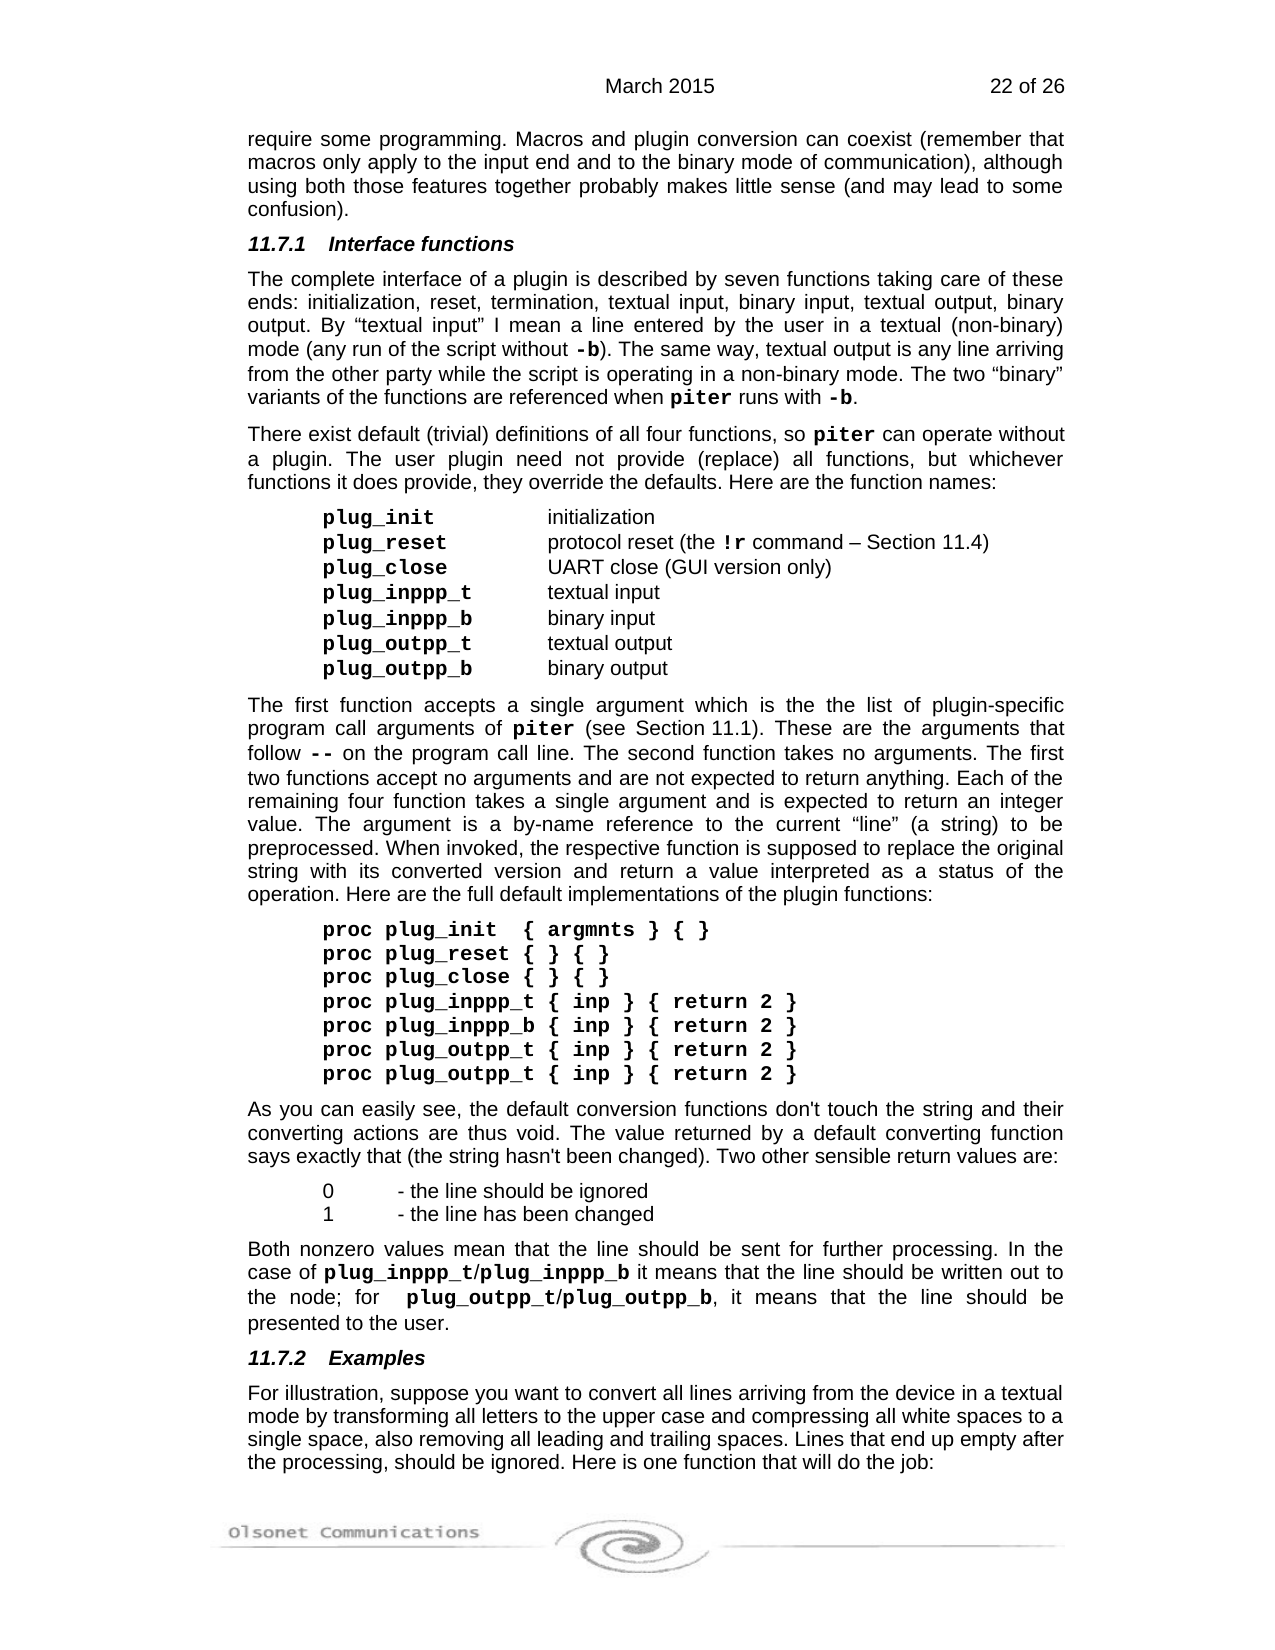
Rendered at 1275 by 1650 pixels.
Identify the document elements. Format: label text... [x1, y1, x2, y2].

text proc plug_outpp_t { inp } { return 2 } [247, 1062, 1065, 1086]
text There exist default (trivial) definitions of all four functions, so piter can operate without a plugin. The user plugin need not provide (replace) all functions, but whichever functions it does provide, they override the defaults. Here are the function names: [247, 422, 1065, 494]
text plug_init initialization [247, 506, 1065, 531]
text For illustration, suppose you want to convert all lines arriving from the device in a textual mode by transforming all letters to the upper case and compressing all white spaces to a single space, also removing all leading and trailing spaces. Lines that end up empty after the processing, should be ignored. Here is one function that will do the job: [247, 1381, 1065, 1474]
subtitle Examples [248, 1346, 1065, 1369]
text proc plug_outpp_t { inp } { return 2 } [247, 1039, 1065, 1062]
text plug_reset protocol reset (the !r command – Section 11.4) [247, 531, 1065, 556]
text The first function accepts a single argument which is the the list of plugin-specific program call arguments of piter (see Section 11.1). These are the arguments that follow -- on the program call line. The second function takes no arguments. The first two functions accept no arguments and are not expected to return anything. Each of the remaining four function takes a single argument and is expected to return an integer value. The argument is a by-name reference to the current “line” (a string) to be preprocessed. When invoked, the respective function is supposed to replace the original string with its converted version and return a value interpreted as a status of the operation. Here are the full default implementations of the plugin functions: [247, 693, 1065, 906]
text 1 - the line has been changed [247, 1203, 1065, 1226]
text plug_inppp_t textual input [247, 581, 1065, 606]
text The complete interface of a plugin is described by seven functions taking care of these ends: initialization, reset, termination, textual input, binary input, textual output, binary output. By “textual input” I mean a line entered by the user in a textual (non-binary) mode (any run of the script without -b). The same way, textual output is any line arriving from the other party while the script is operating in a non-binary mode. The two “binary” variants of the functions are referenced when piter runs with -b. [247, 267, 1065, 411]
text As you can easily see, the default conversion functions don't touch the string and their converting actions are thus void. The value returned by a default converting function says exactly that (the string hasn't been changed). Two other sensible return values are: [247, 1098, 1065, 1168]
text proc plug_reset { } { } [247, 943, 1065, 966]
text plug_outpp_t textual output [247, 631, 1065, 656]
text plug_close UART close (GUI version only) [247, 556, 1065, 581]
text 0 - the line should be ignored [247, 1179, 1065, 1203]
text proc plug_init { argmnts } { } [247, 918, 1065, 943]
text plug_outpp_b binary output [247, 656, 1065, 681]
text proc plug_inppp_t { inp } { return 2 } [247, 990, 1065, 1015]
subtitle Interface functions [248, 232, 1065, 256]
text proc plug_inppp_b { inp } { return 2 } [247, 1015, 1065, 1039]
text plug_inppp_b binary input [247, 606, 1065, 631]
text Both nonzero values mean that the line should be sent for further processing. In the case of plug_inppp_t/plug_inppp_b it means that the line should be written out to the node; for plug_outpp_t/plug_outpp_b, it means that the line should be presented to the user. [247, 1238, 1065, 1334]
text require some programming. Macros and plugin conversion can coexist (remember that macros only apply to the input end and to the binary mode of communication), although using both those features together probably makes little sense (and may lead to some confusion). [247, 128, 1065, 221]
picture [210, 1504, 1065, 1596]
text proc plug_close { } { } [247, 966, 1065, 990]
